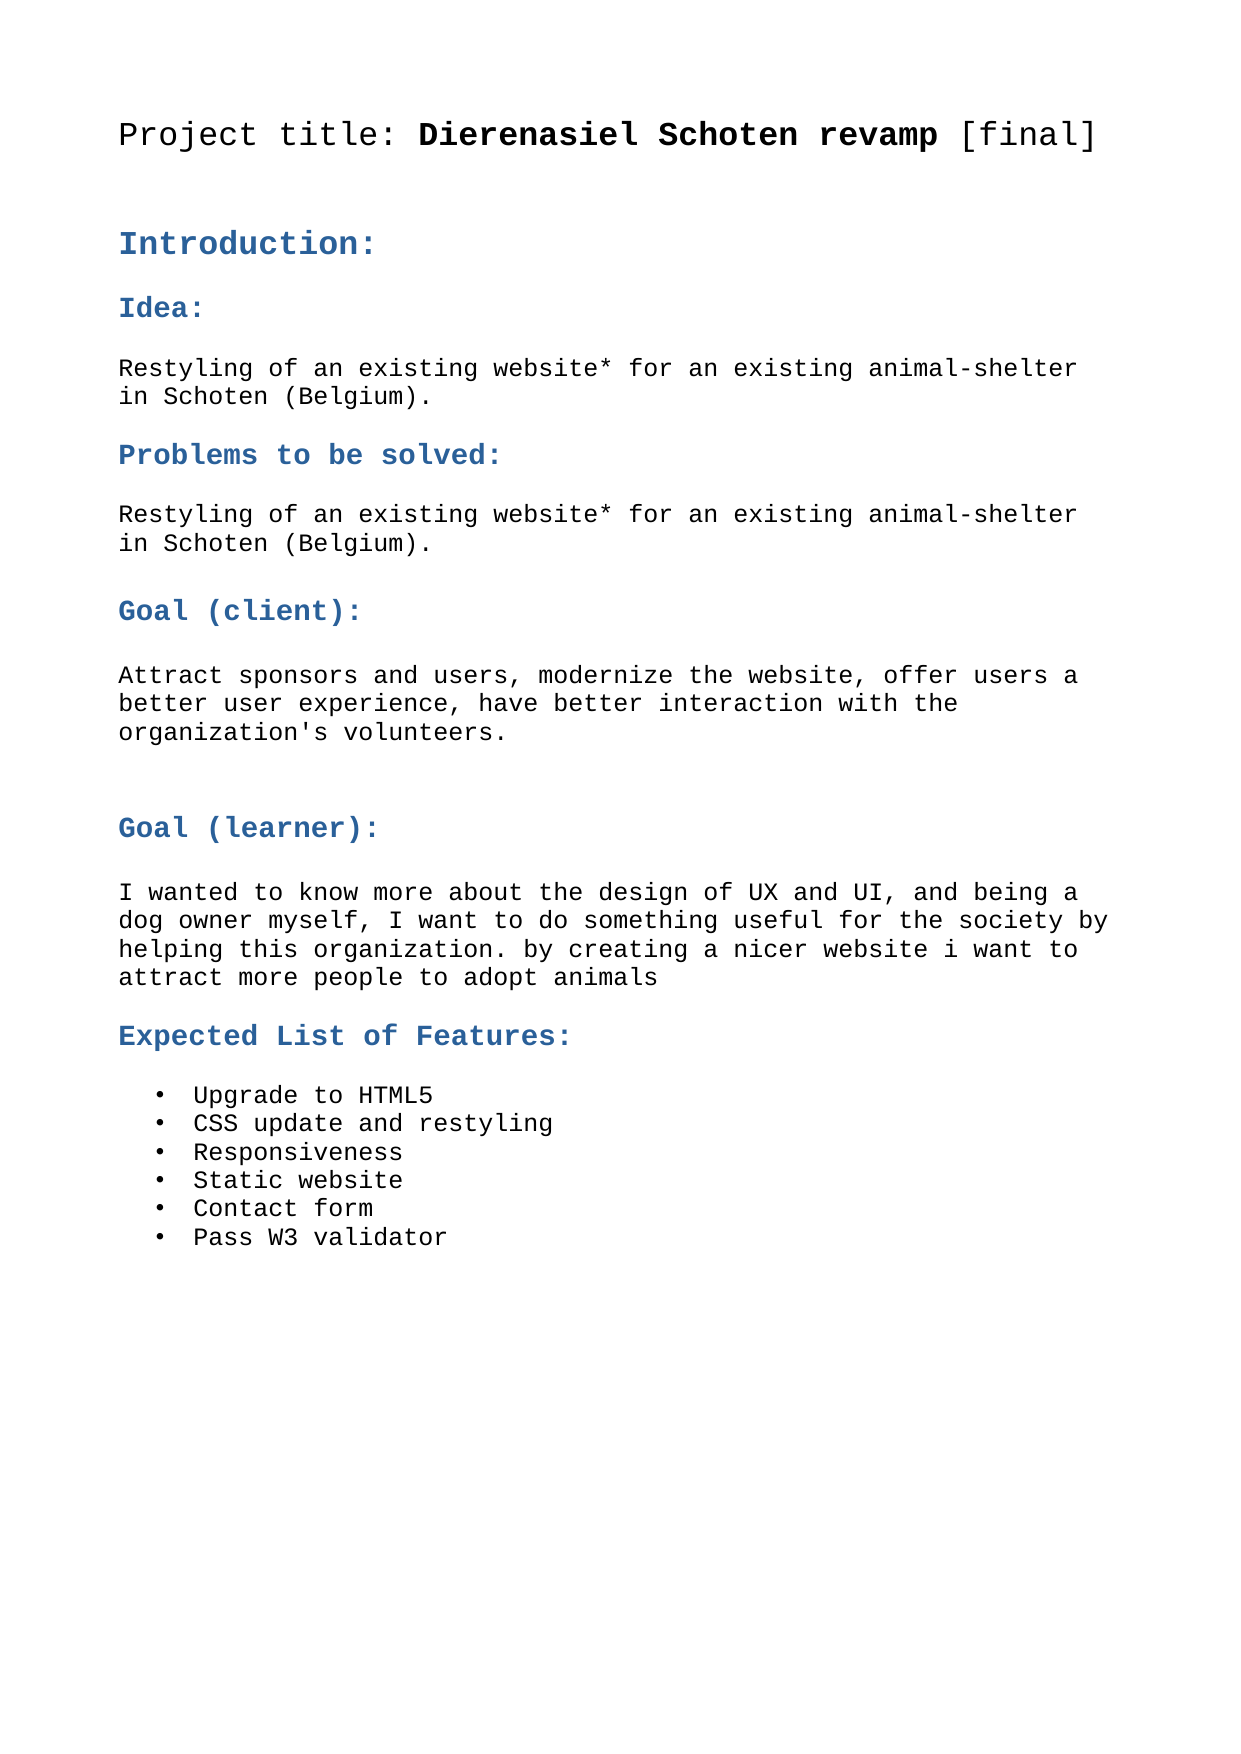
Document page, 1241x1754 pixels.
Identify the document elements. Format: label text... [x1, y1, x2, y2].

text Problems to be solved: [118, 440, 1122, 473]
list Contact form [156, 1196, 1122, 1224]
list Upgrade to HTML5 [156, 1082, 1122, 1111]
text Attract sponsors and users, modernize the website, offer users a better user experience, have better interaction with the organization's volunteers. [118, 662, 1122, 747]
text Expected List of Features: [118, 1021, 1122, 1054]
list CSS update and restyling [156, 1111, 1122, 1139]
text Introduction: [118, 227, 1122, 264]
text Restyling of an existing website* for an existing animal-shelter in Schoten (Belgium). [118, 355, 1122, 412]
list Static website [156, 1167, 1122, 1196]
list Responsiveness [156, 1139, 1122, 1167]
text Goal (client): [118, 596, 1122, 629]
text Project title: Dierenasiel Schoten revamp [final] [118, 118, 1122, 156]
text Restyling of an existing website* for an existing animal-shelter in Schoten (Belgium). [118, 502, 1122, 558]
text Idea: [118, 293, 1122, 326]
text I wanted to know more about the design of UX and UI, and being a dog owner myself, I want to do something useful for the society by helping this organization. by creating a nicer website i want to attract more people to adopt animals [118, 879, 1122, 993]
list Pass W3 validator [156, 1224, 1122, 1252]
text Goal (learner): [118, 813, 1122, 846]
